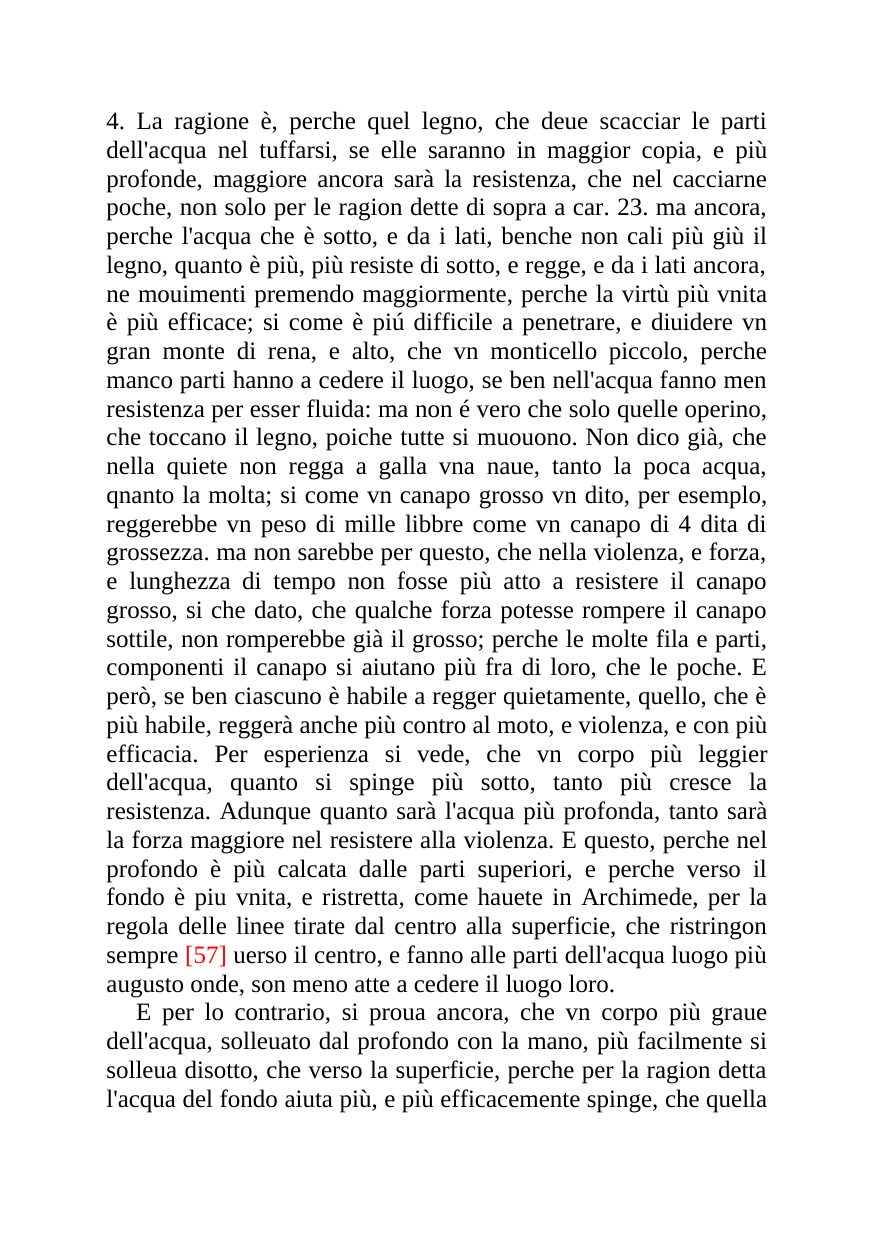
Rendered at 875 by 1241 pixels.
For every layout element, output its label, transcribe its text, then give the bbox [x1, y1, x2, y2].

text E per lo contrario, si proua ancora, che vn corpo più graue dell'acqua, solleuato dal profondo con la mano, più facilmente si solleua disotto, che verso la superficie, perche per la ragion detta l'acqua del fondo aiuta più, e più efficacemente spinge, che quella [106, 997, 768, 1112]
text 4. La ragione è, perche quel legno, che deue scacciar le parti dell'acqua nel tuffarsi, se elle saranno in maggior copia, e più profonde, maggiore ancora sarà la resistenza, che nel cacciarne poche, non solo per le ragion dette di sopra a car. 23. ma ancora, perche l'acqua che è sotto, e da i lati, benche non cali più giù il legno, quanto è più, più resiste di sotto, e regge, e da i lati ancora, ne mouimenti premendo maggiormente, perche la virtù più vnita è più efficace; si come è piú difficile a penetrare, e diuidere vn gran monte di rena, e alto, che vn monticello piccolo, perche manco parti hanno a cedere il luogo, se ben nell'acqua fanno men resistenza per esser fluida: ma non é vero che solo quelle operino, che toccano il legno, poiche tutte si muouono. Non dico già, che nella quiete non regga a galla vna naue, tanto la poca acqua, qnanto la molta; si come vn canapo grosso vn dito, per esemplo, reggerebbe vn peso di mille libbre come vn canapo di 4 dita di grossezza. ma non sarebbe per questo, che nella violenza, e forza, e lunghezza di tempo non fosse più atto a resistere il canapo grosso, si che dato, che qualche forza potesse rompere il canapo sottile, non romperebbe già il grosso; perche le molte fila e parti, componenti il canapo si aiutano più fra di loro, che le poche. E però, se ben ciascuno è habile a regger quietamente, quello, che è più habile, reggerà anche più contro al moto, e violenza, e con più efficacia. Per esperienza si vede, che vn corpo più leggier dell'acqua, quanto si spinge più sotto, tanto più cresce la resistenza. Adunque quanto sarà l'acqua più profonda, tanto sarà la forza maggiore nel resistere alla violenza. E questo, perche nel profondo è più calcata dalle parti superiori, e perche verso il fondo è piu vnita, e ristretta, come hauete in Archimede, per la regola delle linee tirate dal centro alla superficie, che ristringon sempre [57] uerso il centro, e fanno alle parti dell'acqua luogo più augusto onde, son meno atte a cedere il luogo loro. [106, 106, 768, 997]
